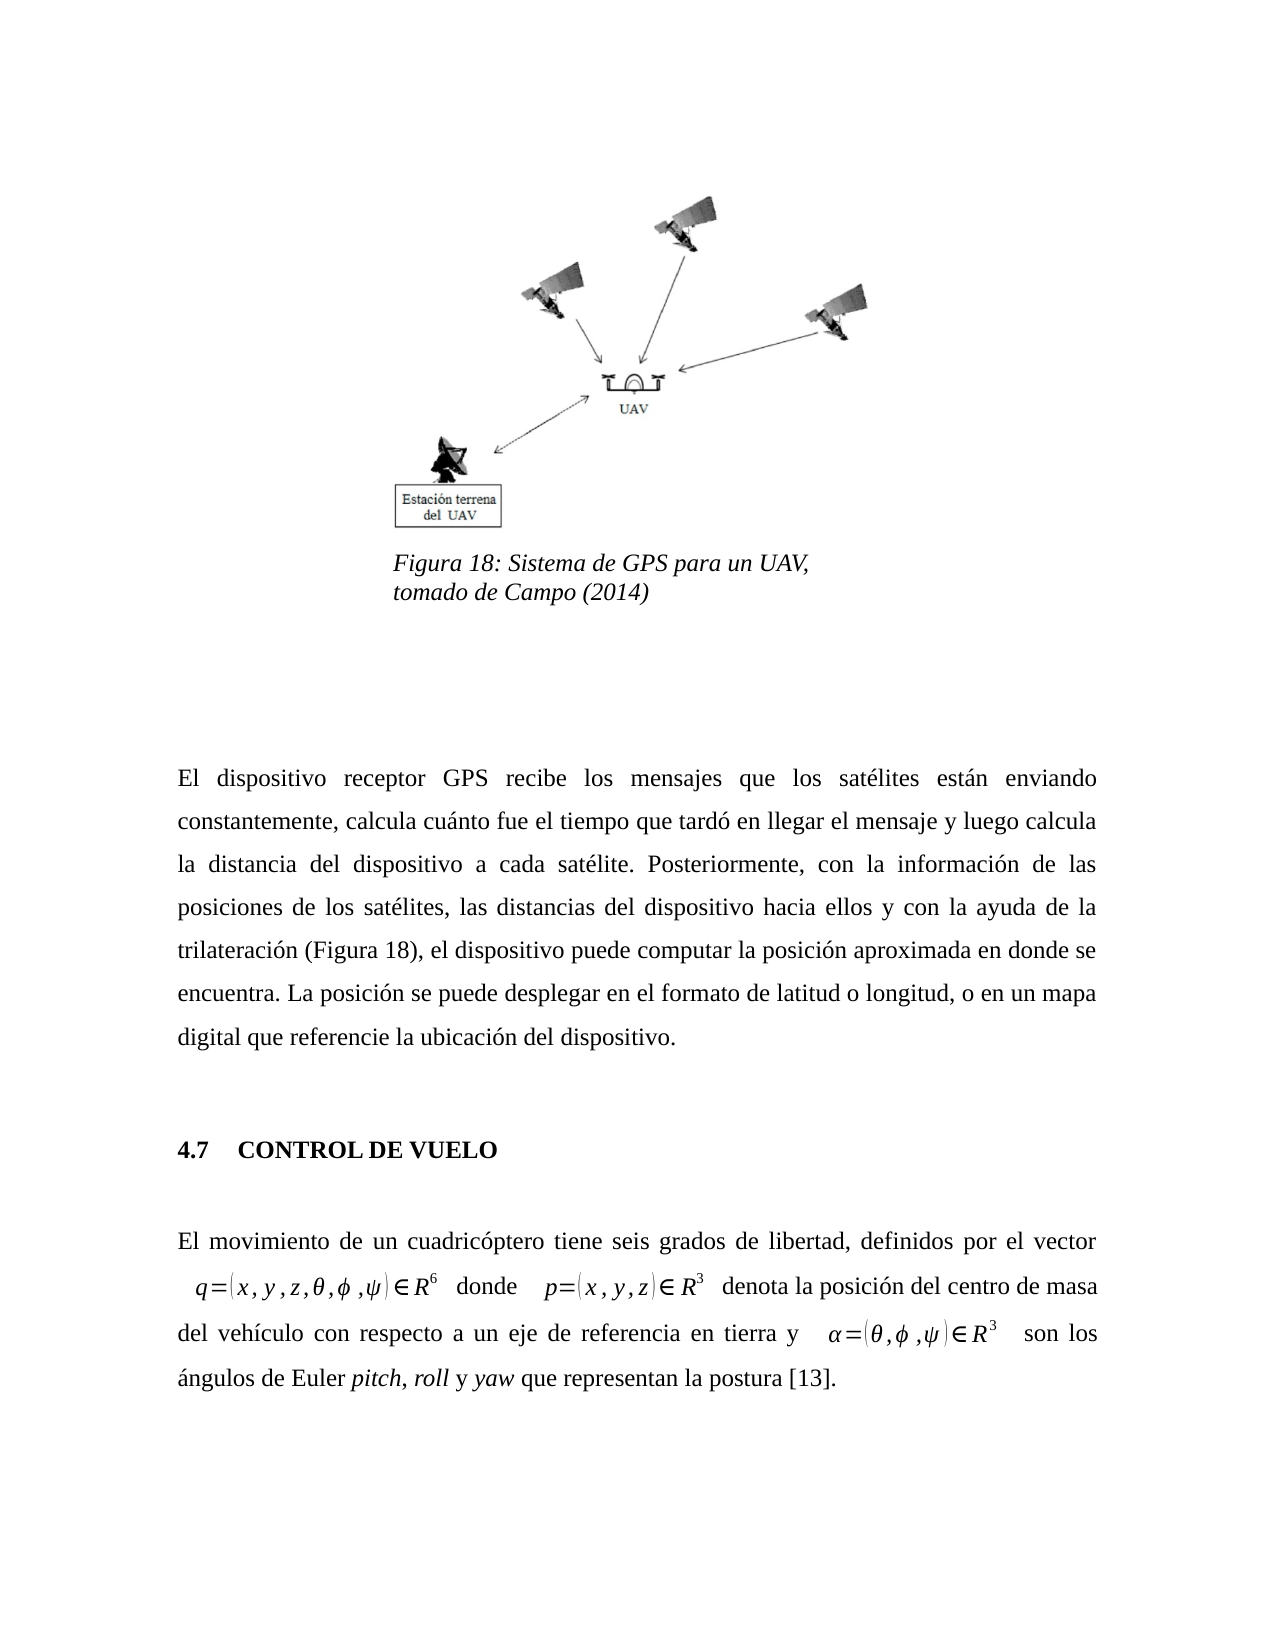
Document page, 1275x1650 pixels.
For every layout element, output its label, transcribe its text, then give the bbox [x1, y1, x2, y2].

picture [392, 189, 883, 543]
text El movimiento de un cuadricóptero tiene seis grados de libertad, definidos por el vector donde denota la posición del centro de masa del vehículo con respecto a un eje de referencia en tierra y son los ángulos de Euler pitch, roll y yaw que representan la postura [13]. [177, 1226, 1098, 1392]
text Figura 18: Sistema de GPS para un UAV, tomado de Campo (2014) [393, 543, 882, 605]
subtitle CONTROL DE VUELO [177, 1136, 1098, 1164]
text El dispositivo receptor GPS recibe los mensajes que los satélites están enviando constantemente, calcula cuánto fue el tiempo que tardó en llegar el mensaje y luego calcula la distancia del dispositivo a cada satélite. Posteriormente, con la información de las posiciones de los satélites, las distancias del dispositivo hacia ellos y con la ayuda de la trilateración (Figura 18), el dispositivo puede computar la posición aproximada en donde se encuentra. La posición se puede desplegar en el formato de latitud o longitud, o en un mapa digital que referencie la ubicación del dispositivo. [177, 763, 1098, 1050]
